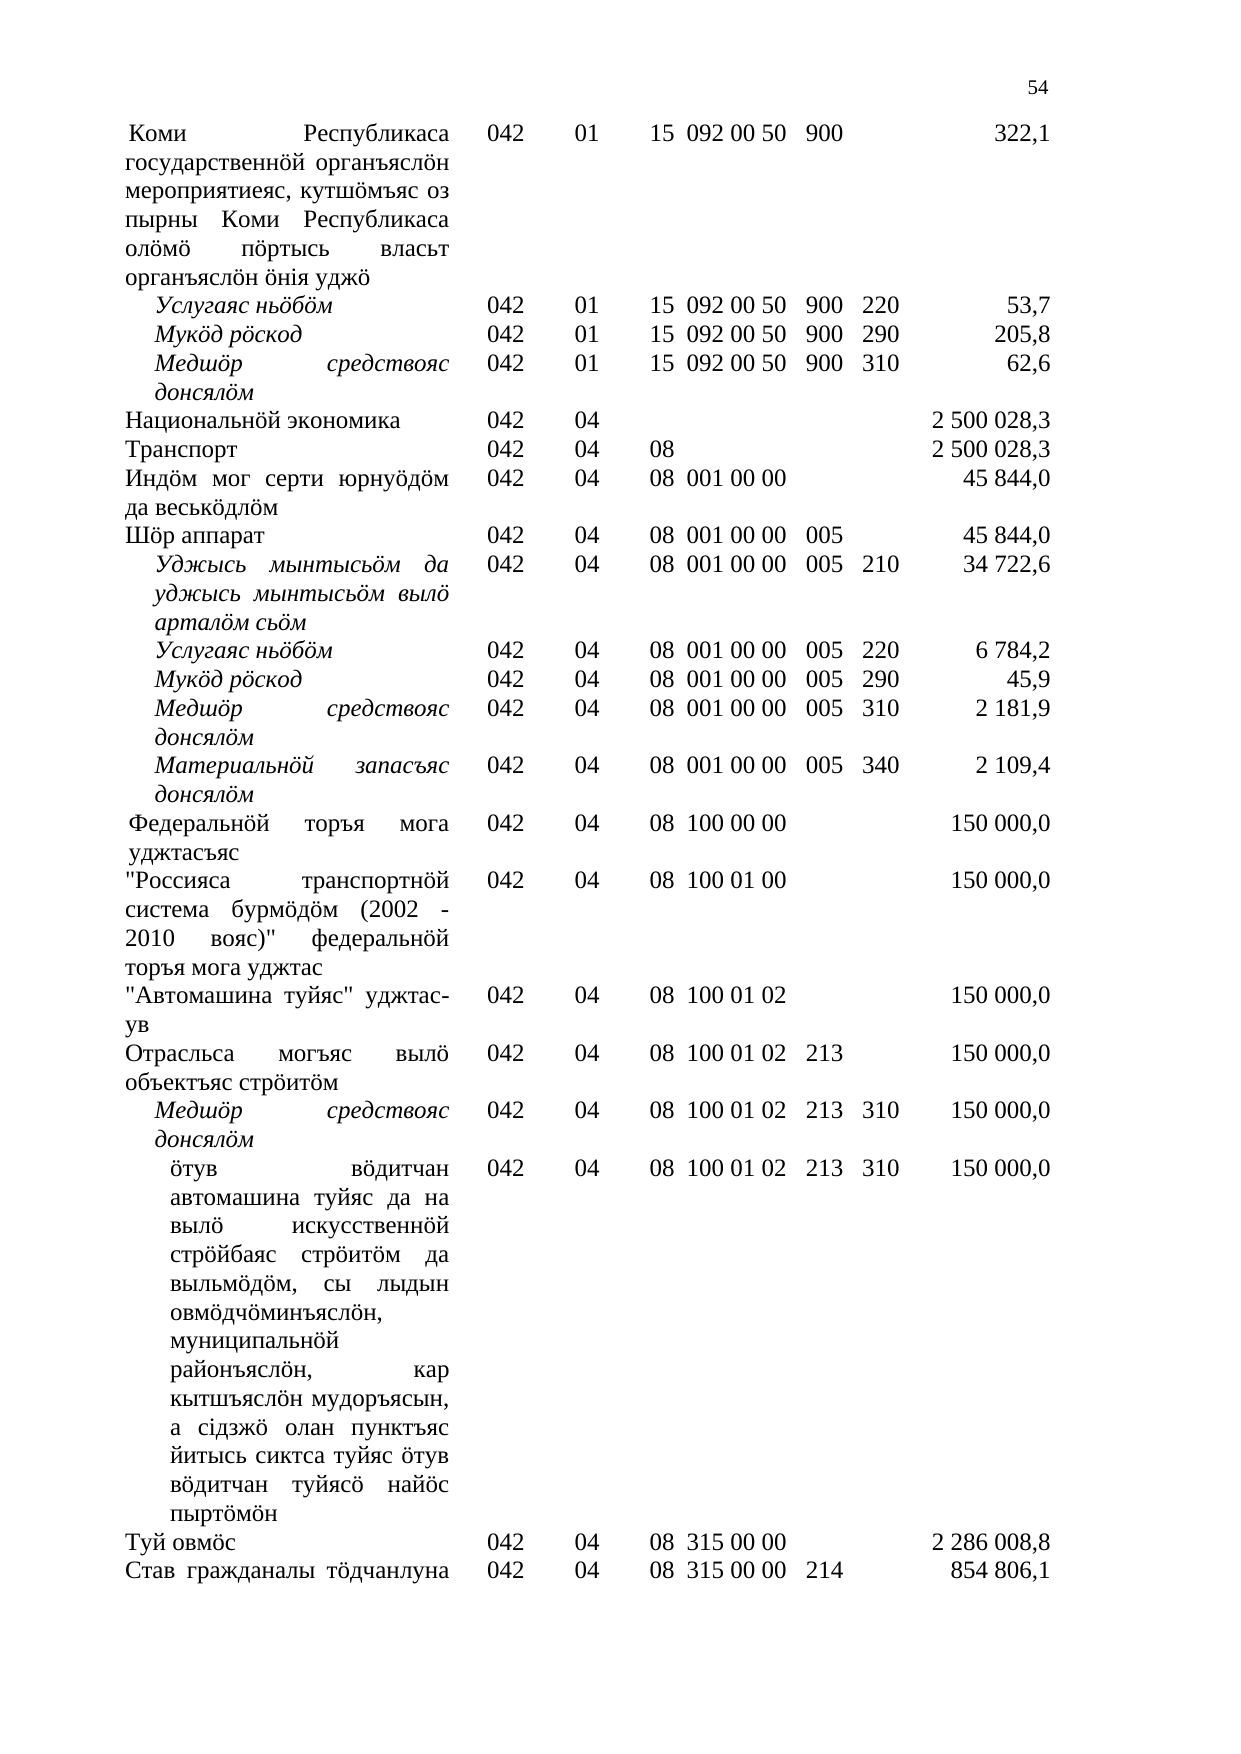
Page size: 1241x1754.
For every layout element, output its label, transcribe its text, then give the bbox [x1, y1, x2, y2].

table_cell 01 [530, 118, 605, 291]
table_cell 150 000,0 [905, 1153, 1056, 1527]
table_cell 315 00 00 [680, 1527, 793, 1556]
table_cell Отрасльса могъяс вылö объектъяс стрöитöм [119, 1038, 455, 1096]
table_cell [793, 463, 849, 521]
table_cell 150 000,0 [905, 981, 1056, 1038]
table_cell 042 [455, 866, 530, 981]
table_cell "Автомашина туйяс" уджтас­ув [119, 981, 455, 1038]
table_cell "Россияса транспортнöй система бурмöдöм (2002 -2010 вояс)" федеральнöй торъя мога уджтас [119, 866, 455, 981]
table_cell Транспорт [119, 434, 455, 463]
table_cell 04 [530, 664, 605, 693]
table_cell 04 [530, 406, 605, 434]
table_cell 150 000,0 [905, 866, 1056, 981]
table_cell 290 [849, 319, 905, 348]
table_cell [605, 406, 680, 434]
table_cell 08 [605, 1038, 680, 1096]
table_cell 150 000,0 [905, 808, 1056, 866]
table_cell 15 [605, 291, 680, 319]
table_cell 900 [793, 348, 849, 406]
table_cell 04 [530, 636, 605, 664]
table_cell 290 [849, 664, 905, 693]
table_cell Медшöр средствояс донсялöм [119, 1096, 455, 1153]
table_cell 005 [793, 549, 849, 636]
table_cell 08 [605, 664, 680, 693]
table_cell 2 109,4 [905, 751, 1056, 808]
table_cell 042 [455, 463, 530, 521]
table_cell 001 00 00 [680, 549, 793, 636]
table_cell 2 286 008,8 [905, 1527, 1056, 1556]
table_cell 100 01 00 [680, 866, 793, 981]
table_cell 001 00 00 [680, 664, 793, 693]
table_cell [849, 118, 905, 291]
table_cell 08 [605, 1527, 680, 1556]
table_cell 042 [455, 434, 530, 463]
table_cell 04 [530, 549, 605, 636]
table_cell 220 [849, 636, 905, 664]
table_cell Коми Республикаса государственнöй органъяслöн мероприятиеяс, кутшöмъяс оз пырны Коми Республикаса олöмö пöртысь власьт органъяслöн öнія уджö [119, 118, 455, 291]
table_cell 042 [455, 1038, 530, 1096]
table_cell 2 500 028,3 [905, 434, 1056, 463]
table_cell 04 [530, 434, 605, 463]
table_cell Мукöд рöскод [119, 319, 455, 348]
table_cell 005 [793, 636, 849, 664]
table_cell Национальнöй экономика [119, 406, 455, 434]
table_cell [849, 463, 905, 521]
table_cell 100 00 00 [680, 808, 793, 866]
table_cell 042 [455, 406, 530, 434]
table_cell Став гражданалы тöдчан­луна [119, 1556, 455, 1584]
table_cell 08 [605, 1153, 680, 1527]
table_cell 04 [530, 808, 605, 866]
table_cell 08 [605, 521, 680, 549]
table_cell [793, 981, 849, 1038]
table_cell 005 [793, 664, 849, 693]
table_cell [849, 808, 905, 866]
table_cell 08 [605, 693, 680, 751]
table_cell 001 00 00 [680, 636, 793, 664]
table_cell Уджысь мынтысьöм да уджысь мынтысьöм вылö арталöм сьöм [119, 549, 455, 636]
table_cell 092 00 50 [680, 319, 793, 348]
table_cell 01 [530, 319, 605, 348]
table_cell 04 [530, 751, 605, 808]
table_cell 213 [793, 1153, 849, 1527]
table_cell 04 [530, 463, 605, 521]
table_cell 042 [455, 664, 530, 693]
table_cell 04 [530, 1556, 605, 1584]
table_cell 2 181,9 [905, 693, 1056, 751]
table_cell 042 [455, 348, 530, 406]
table_cell [793, 808, 849, 866]
table_cell Туй овмöс [119, 1527, 455, 1556]
table_cell 042 [455, 549, 530, 636]
table_cell 042 [455, 1096, 530, 1153]
table_cell 042 [455, 1556, 530, 1584]
table_cell 15 [605, 348, 680, 406]
table_cell [849, 981, 905, 1038]
table_cell 08 [605, 549, 680, 636]
table_cell [793, 406, 849, 434]
table_cell 04 [530, 693, 605, 751]
table_cell 04 [530, 1096, 605, 1153]
table_cell 01 [530, 348, 605, 406]
table_cell 001 00 00 [680, 693, 793, 751]
table_cell 01 [530, 291, 605, 319]
table_cell [849, 521, 905, 549]
table_cell 042 [455, 636, 530, 664]
table_cell Шöр аппарат [119, 521, 455, 549]
table_cell 042 [455, 1527, 530, 1556]
table_cell 042 [455, 751, 530, 808]
table_cell [849, 434, 905, 463]
table_cell [680, 434, 793, 463]
table_cell 213 [793, 1038, 849, 1096]
table_cell [849, 866, 905, 981]
table_cell [849, 406, 905, 434]
table_cell 100 01 02 [680, 981, 793, 1038]
table_cell Индöм мог серти юрнуöдöм да веськöдлöм [119, 463, 455, 521]
table_cell 150 000,0 [905, 1038, 1056, 1096]
table_cell 900 [793, 118, 849, 291]
table_cell 042 [455, 1153, 530, 1527]
table_cell 2 500 028,3 [905, 406, 1056, 434]
table_cell 04 [530, 1153, 605, 1527]
table_cell 042 [455, 693, 530, 751]
table_cell 220 [849, 291, 905, 319]
table_cell 092 00 50 [680, 118, 793, 291]
table_cell 08 [605, 1096, 680, 1153]
table_cell 08 [605, 434, 680, 463]
table_cell 08 [605, 636, 680, 664]
table_cell 53,7 [905, 291, 1056, 319]
table_cell 005 [793, 521, 849, 549]
table_cell 001 00 00 [680, 751, 793, 808]
table_cell 310 [849, 1096, 905, 1153]
table_cell 6 784,2 [905, 636, 1056, 664]
table_cell [680, 406, 793, 434]
table_cell 100 01 02 [680, 1038, 793, 1096]
table_cell 04 [530, 521, 605, 549]
table_cell 322,1 [905, 118, 1056, 291]
table_cell [849, 1556, 905, 1584]
table_cell 900 [793, 291, 849, 319]
table_cell 34 722,6 [905, 549, 1056, 636]
table_cell 315 00 00 [680, 1556, 793, 1584]
table_cell 62,6 [905, 348, 1056, 406]
table_cell 042 [455, 981, 530, 1038]
table_cell 100 01 02 [680, 1096, 793, 1153]
table_cell 45 844,0 [905, 463, 1056, 521]
table_cell Федеральнöй торъя мога уджтасъяс [119, 808, 455, 866]
table_cell 001 00 00 [680, 521, 793, 549]
table_cell 04 [530, 981, 605, 1038]
table_cell Мукöд рöскод [119, 664, 455, 693]
table_cell 08 [605, 808, 680, 866]
table_cell 08 [605, 1556, 680, 1584]
table_cell 042 [455, 118, 530, 291]
table_cell 042 [455, 521, 530, 549]
table_cell 08 [605, 751, 680, 808]
table_cell [793, 1527, 849, 1556]
table_cell 310 [849, 348, 905, 406]
table_cell 45,9 [905, 664, 1056, 693]
table_cell Услугаяс ньöбöм [119, 636, 455, 664]
table_cell 092 00 50 [680, 291, 793, 319]
table_cell 08 [605, 866, 680, 981]
table_cell 340 [849, 751, 905, 808]
table_cell [849, 1038, 905, 1096]
table_cell 092 00 50 [680, 348, 793, 406]
table_cell 005 [793, 693, 849, 751]
table_cell 15 [605, 118, 680, 291]
table_cell 213 [793, 1096, 849, 1153]
table_cell 005 [793, 751, 849, 808]
table_cell Услугаяс ньöбöм [119, 291, 455, 319]
table_cell 310 [849, 693, 905, 751]
table_cell 214 [793, 1556, 849, 1584]
table_cell 45 844,0 [905, 521, 1056, 549]
table_cell [793, 866, 849, 981]
table_cell 08 [605, 463, 680, 521]
table_cell 15 [605, 319, 680, 348]
table_cell 04 [530, 866, 605, 981]
table_cell 042 [455, 808, 530, 866]
table_cell 042 [455, 291, 530, 319]
table_cell öтув вöдитчан автомашина туйяс да на вылö искусственнöй стрöйбаяс стрöитöм да выльмöдöм, сы лыдын овмöдчöминъяслöн, муниципальнöй районъяслöн, кар кытшъяслöн мудоръясын, а сідзжö олан пунктъяс йитысь сиктса туйяс öтув вöдитчан туйясö найöс пыртöмöн [119, 1153, 455, 1527]
table_cell 900 [793, 319, 849, 348]
table_cell [849, 1527, 905, 1556]
table_cell 854 806,1 [905, 1556, 1056, 1584]
table_cell 210 [849, 549, 905, 636]
table_cell Материальнöй запасъяс донсялöм [119, 751, 455, 808]
table_cell [793, 434, 849, 463]
table_cell Медшöр средствояс донсялöм [119, 348, 455, 406]
table_cell 042 [455, 319, 530, 348]
table_cell 100 01 02 [680, 1153, 793, 1527]
table_cell 001 00 00 [680, 463, 793, 521]
table_cell 150 000,0 [905, 1096, 1056, 1153]
table_cell 08 [605, 981, 680, 1038]
table_cell 205,8 [905, 319, 1056, 348]
table_cell Медшöр средствояс донсялöм [119, 693, 455, 751]
table_cell 310 [849, 1153, 905, 1527]
table_cell 04 [530, 1038, 605, 1096]
table_cell 04 [530, 1527, 605, 1556]
